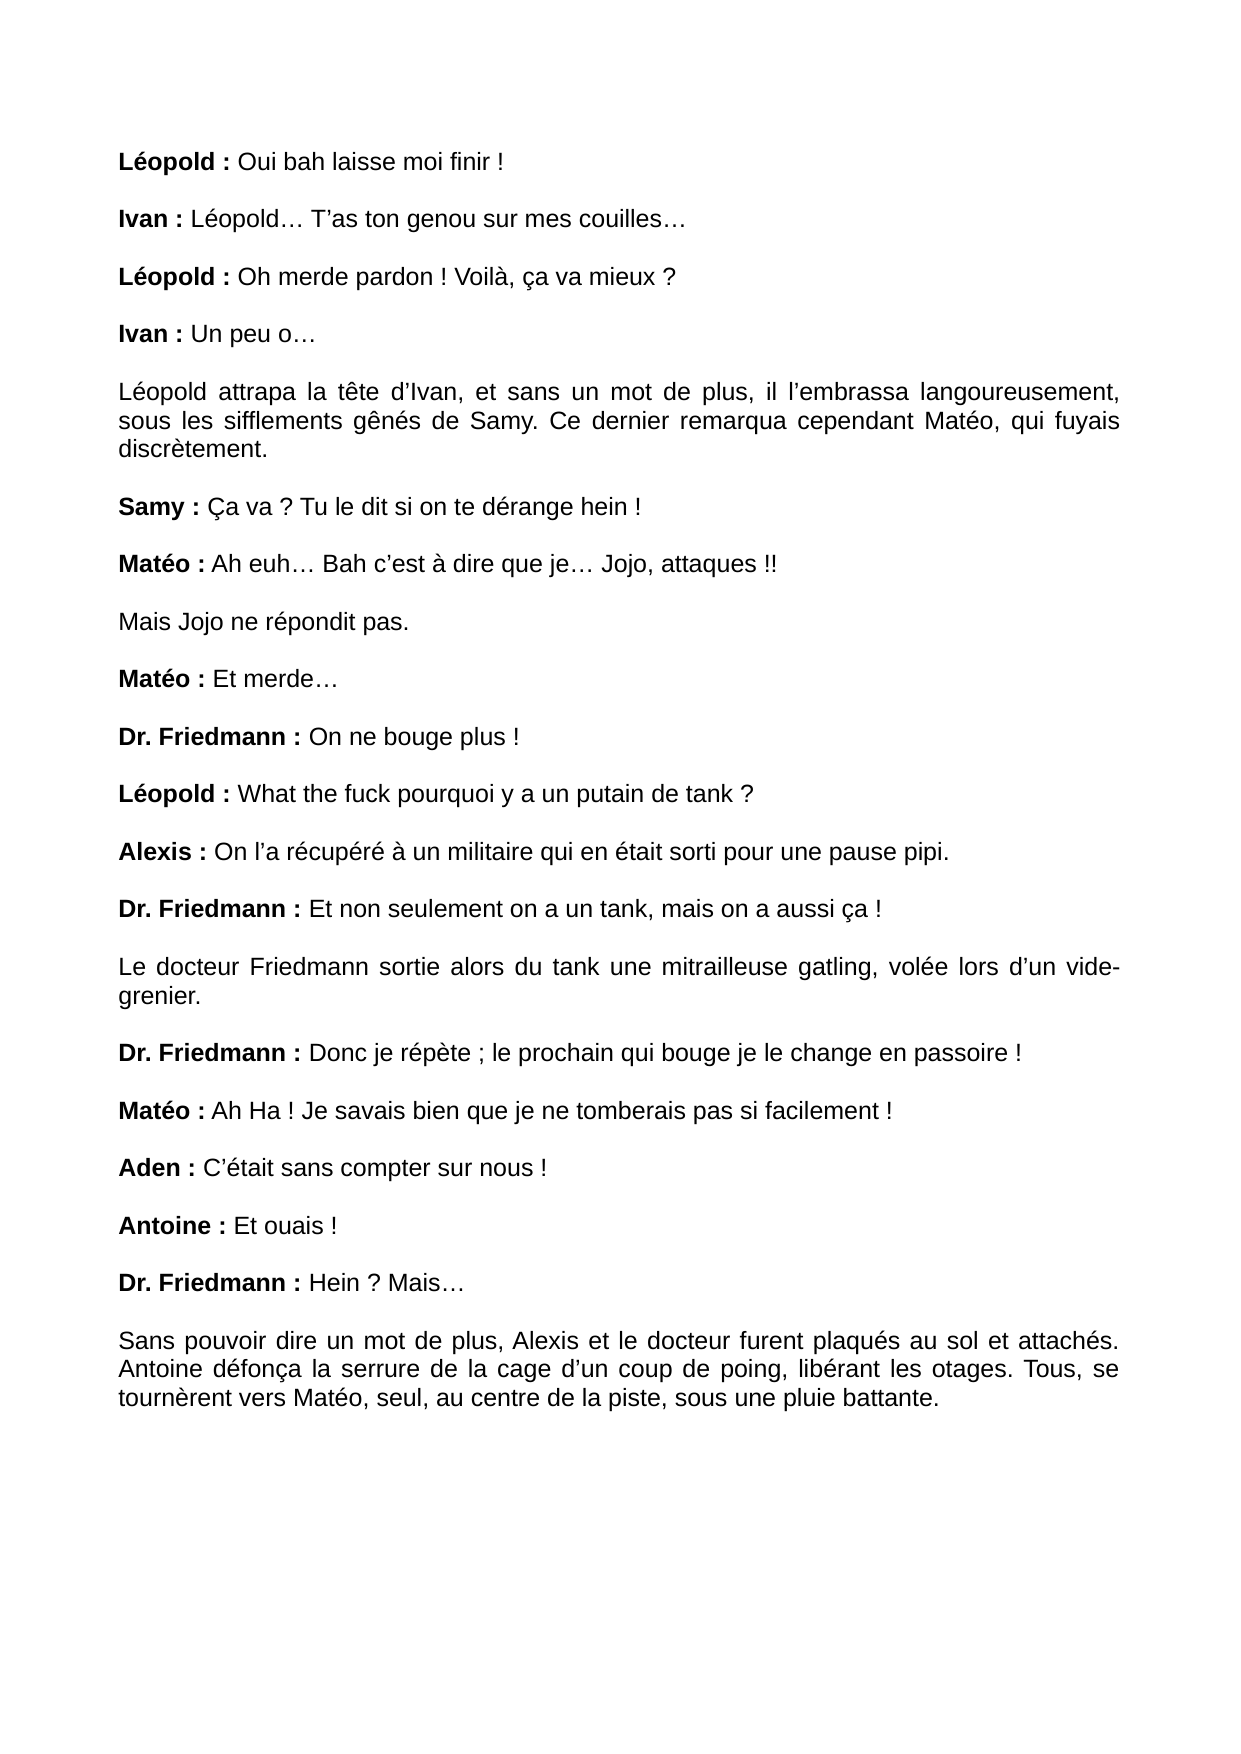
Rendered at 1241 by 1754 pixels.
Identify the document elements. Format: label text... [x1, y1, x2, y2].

text Mais Jojo ne répondit pas. [118, 607, 1122, 636]
text Matéo : Ah Ha ! Je savais bien que je ne tomberais pas si facilement ! [118, 1096, 1122, 1124]
text Dr. Friedmann : Hein ? Mais… [118, 1268, 1122, 1297]
text Léopold : What the fuck pourquoi y a un putain de tank ? [118, 779, 1122, 808]
text Dr. Friedmann : Et non seulement on a un tank, mais on a aussi ça ! [118, 894, 1122, 923]
text Léopold : Oh merde pardon ! Voilà, ça va mieux ? [118, 262, 1122, 291]
text Matéo : Ah euh… Bah c’est à dire que je… Jojo, attaques !! [118, 549, 1122, 578]
text Léopold : Oui bah laisse moi finir ! [118, 147, 1122, 176]
text Dr. Friedmann : Donc je répète ; le prochain qui bouge je le change en passoire ! [118, 1038, 1122, 1067]
text Alexis : On l’a récupéré à un militaire qui en était sorti pour une pause pipi. [118, 837, 1122, 866]
text Léopold attrapa la tête d’Ivan, et sans un mot de plus, il l’embrassa langoureusement, sous les sifflements gênés de Samy. Ce dernier remarqua cependant Matéo, qui fuyais discrètement. [118, 377, 1122, 463]
text Samy : Ça va ? Tu le dit si on te dérange hein ! [118, 492, 1122, 521]
text Matéo : Et merde… [118, 664, 1122, 693]
text Antoine : Et ouais ! [118, 1211, 1122, 1239]
text Aden : C’était sans compter sur nous ! [118, 1153, 1122, 1182]
text Dr. Friedmann : On ne bouge plus ! [118, 722, 1122, 751]
text Le docteur Friedmann sortie alors du tank une mitrailleuse gatling, volée lors d’un vide-grenier. [118, 952, 1122, 1009]
text Ivan : Un peu o… [118, 319, 1122, 348]
text Ivan : Léopold… T’as ton genou sur mes couilles… [118, 204, 1122, 233]
text Sans pouvoir dire un mot de plus, Alexis et le docteur furent plaqués au sol et attachés. Antoine défonça la serrure de la cage d’un coup de poing, libérant les otages. Tous, se tournèrent vers Matéo, seul, au centre de la piste, sous une pluie battante. [118, 1326, 1122, 1412]
